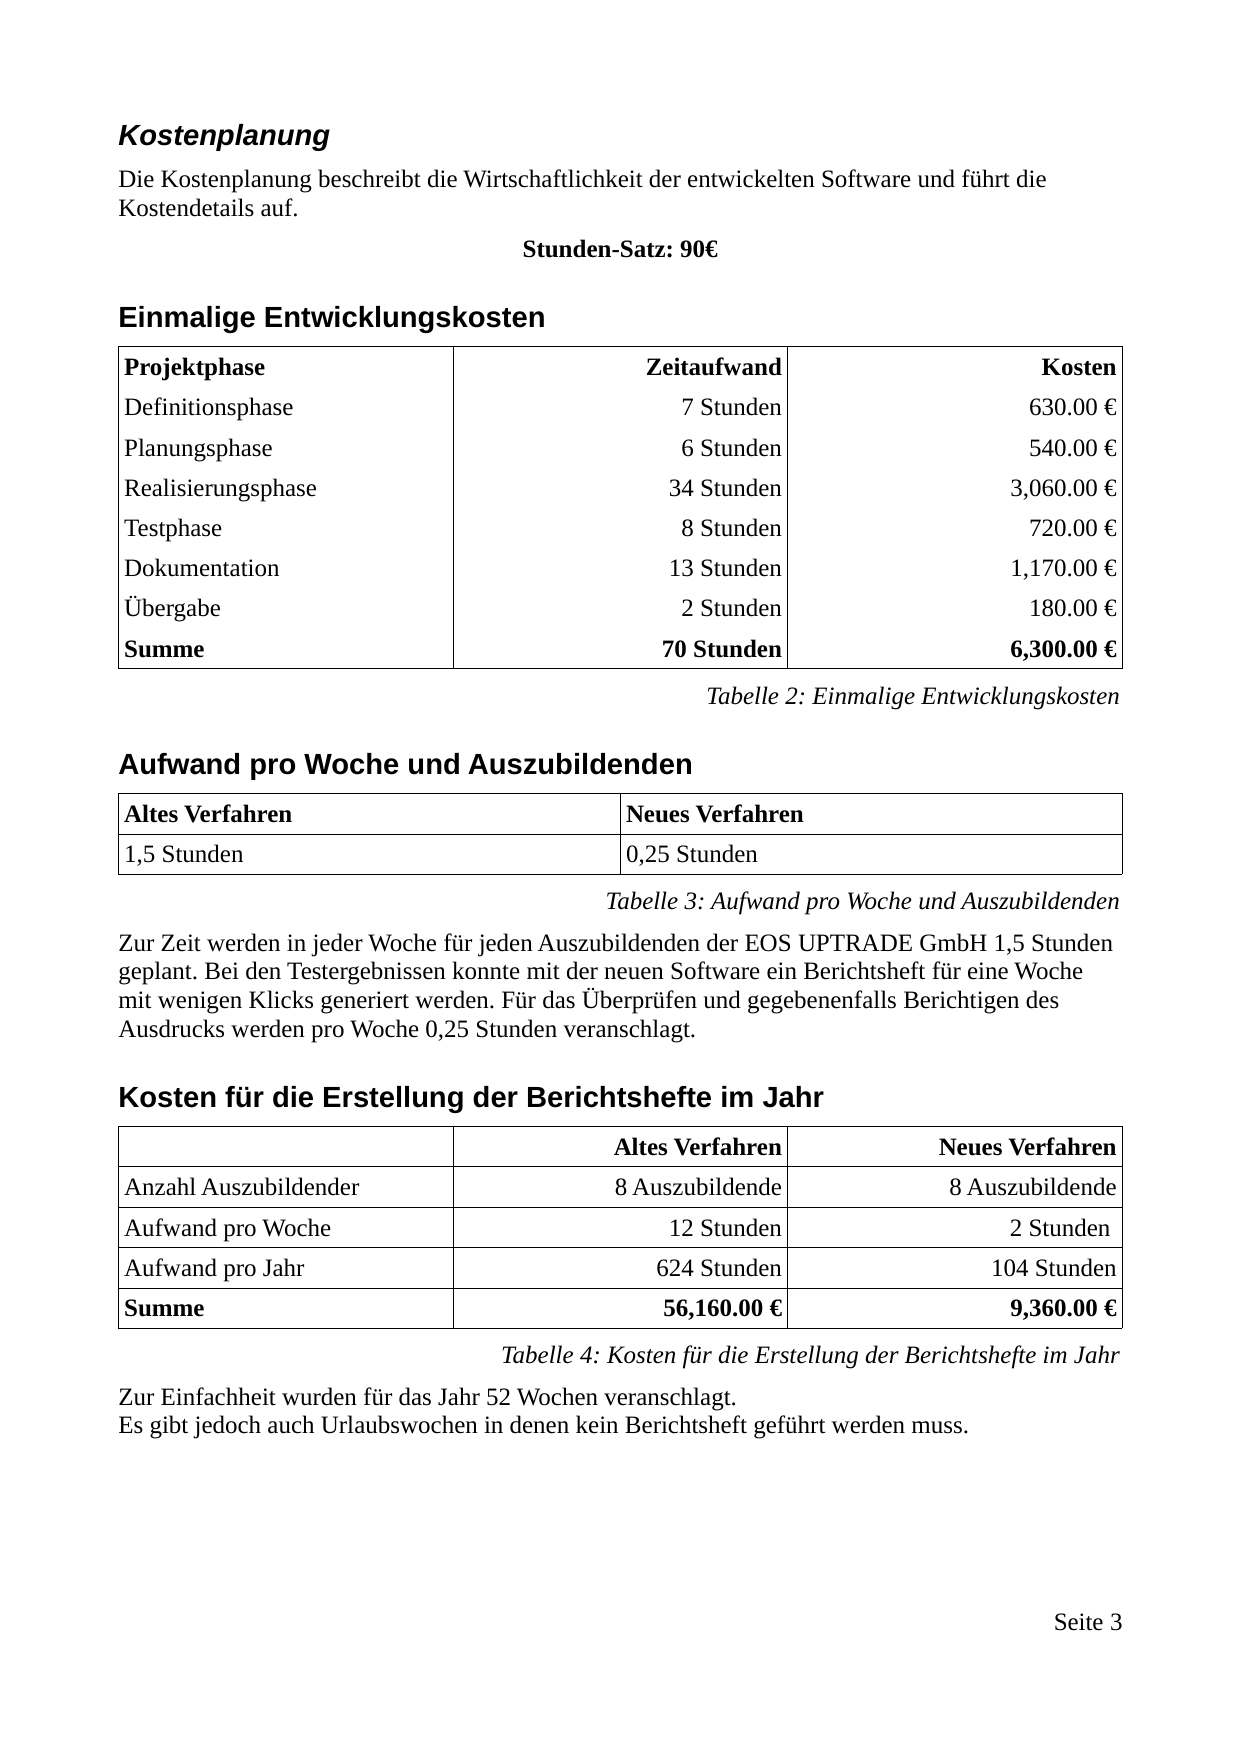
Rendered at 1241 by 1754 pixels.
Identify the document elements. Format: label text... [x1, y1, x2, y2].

table_cell Aufwand pro Jahr [119, 1248, 453, 1287]
table_cell 8 Stunden [454, 508, 787, 548]
text Die Kostenplanung beschreibt die Wirtschaftlichkeit der entwickelten Software und führt die Kostendetails auf. [118, 164, 1122, 222]
table_cell 6 Stunden [454, 427, 787, 467]
text Tabelle 2: Einmalige Entwicklungskosten [118, 681, 1122, 709]
table_cell Summe [119, 628, 453, 668]
table_cell 1.170,00 € [788, 548, 1122, 588]
table_cell Summe [119, 1289, 453, 1328]
table_cell 70 Stunden [454, 628, 787, 668]
subtitle Kosten für die Erstellung der Berichtshefte im Jahr [118, 1080, 1122, 1114]
table_cell 0,25 Stunden [621, 835, 1122, 874]
table_cell Definitionsphase [119, 387, 453, 427]
table_cell 7 Stunden [454, 387, 787, 427]
table_cell 6.300,00 € [788, 628, 1122, 668]
table_cell 2 Stunden [454, 588, 787, 628]
table_cell 104 Stunden [788, 1248, 1122, 1287]
text Zur Zeit werden in jeder Woche für jeden Auszubildenden der EOS UPTRADE GmbH 1,5 Stunden geplant. Bei den Testergebnissen konnte mit der neuen Software ein Berichtsheft für eine Woche mit wenigen Klicks generiert werden. Für das Überprüfen und gegebenenfalls Berichtigen des Ausdrucks werden pro Woche 0,25 Stunden veranschlagt. [118, 928, 1122, 1043]
subtitle Kostenplanung [118, 118, 1122, 152]
table_cell 3.060,00 € [788, 467, 1122, 507]
table_cell 34 Stunden [454, 467, 787, 507]
table_header Projektphase [119, 347, 453, 387]
table_cell Übergabe [119, 588, 453, 628]
table_cell 8 Auszubildende [788, 1167, 1122, 1207]
table_cell 9.360,00 € [788, 1289, 1122, 1328]
text Stunden-Satz: 90€ [118, 234, 1122, 263]
table_cell 720,00 € [788, 508, 1122, 548]
table_cell 180,00 € [788, 588, 1122, 628]
table_cell 8 Auszubildende [454, 1167, 787, 1207]
table_cell Anzahl Auszubildender [119, 1167, 453, 1207]
table_cell 12 Stunden [454, 1208, 787, 1247]
subtitle Aufwand pro Woche und Auszubildenden [118, 747, 1122, 781]
table_cell 624 Stunden [454, 1248, 787, 1287]
table_cell 630,00 € [788, 387, 1122, 427]
text Tabelle 3: Aufwand pro Woche und Auszubildenden [118, 886, 1122, 915]
table_cell 13 Stunden [454, 548, 787, 588]
table_header Altes Verfahren [454, 1127, 787, 1166]
table_cell Aufwand pro Woche [119, 1208, 453, 1247]
table_cell 56.160,00 € [454, 1289, 787, 1328]
table_cell 2 Stunden [788, 1208, 1122, 1247]
table_header Neues Verfahren [621, 794, 1122, 833]
table_header Altes Verfahren [119, 794, 620, 833]
table_header Neues Verfahren [788, 1127, 1122, 1166]
table_cell Dokumentation [119, 548, 453, 588]
table_cell 540,00 € [788, 427, 1122, 467]
table_cell Realisierungsphase [119, 467, 453, 507]
table_cell Testphase [119, 508, 453, 548]
text Zur Einfachheit wurden für das Jahr 52 Wochen veranschlagt. Es gibt jedoch auch Urlaubswochen in denen kein Berichtsheft geführt werden muss. [118, 1382, 1122, 1468]
text Tabelle 4: Kosten für die Erstellung der Berichtshefte im Jahr [118, 1340, 1122, 1369]
table_cell 1,5 Stunden [119, 835, 620, 874]
table_header [119, 1127, 453, 1166]
table_header Kosten [788, 347, 1122, 387]
subtitle Einmalige Entwicklungskosten [118, 300, 1122, 334]
table_header Zeitaufwand [454, 347, 787, 387]
table_cell Planungsphase [119, 427, 453, 467]
